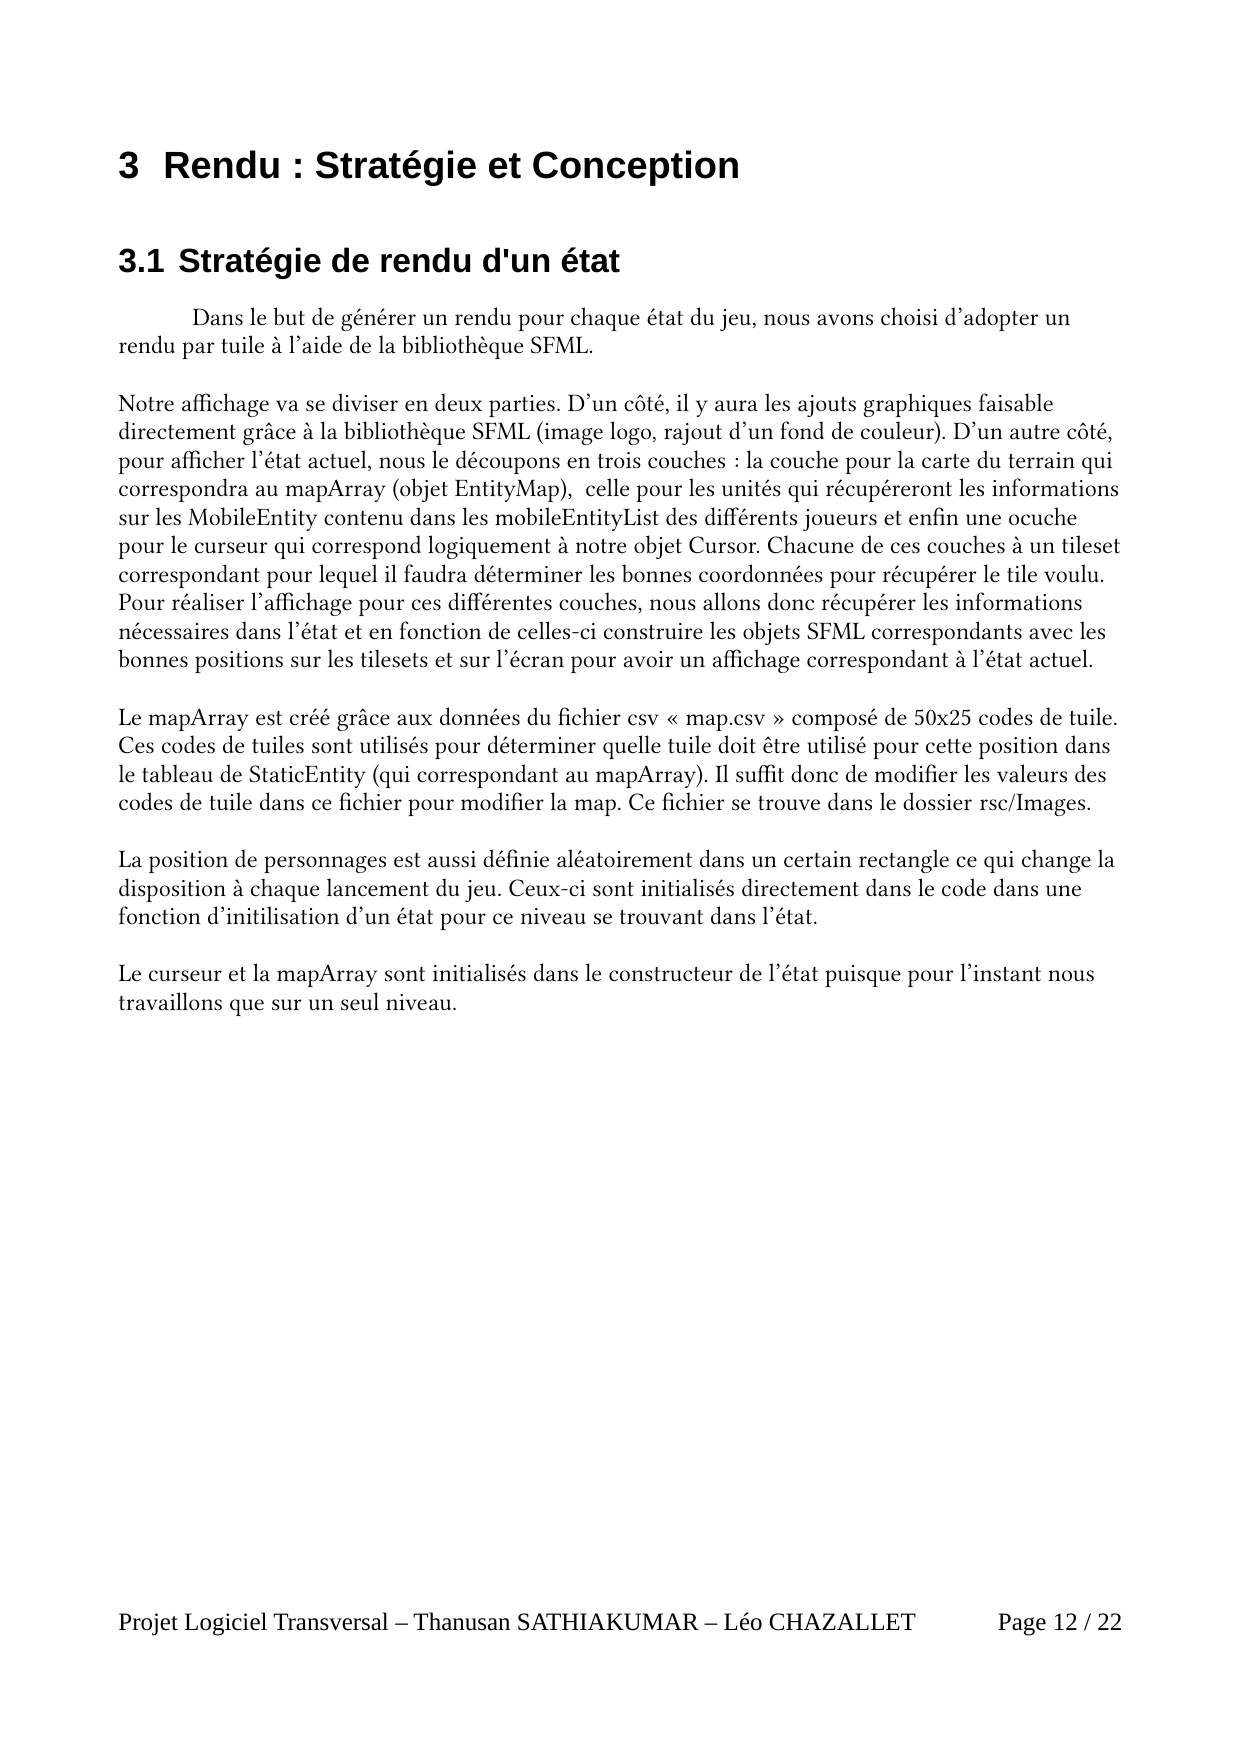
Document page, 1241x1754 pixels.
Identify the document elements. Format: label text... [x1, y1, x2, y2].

text La position de personnages est aussi définie aléatoirement dans un certain rectangle ce qui change la disposition à chaque lancement du jeu. Ceux-ci sont initialisés directement dans le code dans une fonction d’initilisation d’un état pour ce niveau se trouvant dans l’état. [118, 845, 1122, 931]
text Notre affichage va se diviser en deux parties. D’un côté, il y aura les ajouts graphiques faisable directement grâce à la bibliothèque SFML (image logo, rajout d’un fond de couleur). D’un autre côté, pour afficher l’état actuel, nous le découpons en trois couches : la couche pour la carte du terrain qui correspondra au mapArray (objet EntityMap), celle pour les unités qui récupéreront les informations sur les MobileEntity contenu dans les mobileEntityList des différents joueurs et enfin une ocuche pour le curseur qui correspond logiquement à notre objet Cursor. Chacune de ces couches à un tileset correspondant pour lequel il faudra déterminer les bonnes coordonnées pour récupérer le tile voulu. [118, 388, 1122, 588]
subtitle Rendu : Stratégie et Conception [118, 143, 1122, 187]
text Le curseur et la mapArray sont initialisés dans le constructeur de l’état puisque pour l’instant nous travaillons que sur un seul niveau. [118, 959, 1122, 1016]
text Le mapArray est créé grâce aux données du fichier csv « map.csv » composé de 50x25 codes de tuile. Ces codes de tuiles sont utilisés pour déterminer quelle tuile doit être utilisé pour cette position dans le tableau de StaticEntity (qui correspondant au mapArray). Il suffit donc de modifier les valeurs des codes de tuile dans ce fichier pour modifier la map. Ce fichier se trouve dans le dossier rsc/Images. [118, 702, 1122, 817]
subtitle Stratégie de rendu d'un état [118, 241, 1122, 279]
text Dans le but de générer un rendu pour chaque état du jeu, nous avons choisi d’adopter un rendu par tuile à l’aide de la bibliothèque SFML. [118, 303, 1122, 360]
text Pour réaliser l’affichage pour ces différentes couches, nous allons donc récupérer les informations nécessaires dans l’état et en fonction de celles-ci construire les objets SFML correspondants avec les bonnes positions sur les tilesets et sur l’écran pour avoir un affichage correspondant à l’état actuel. [118, 588, 1122, 674]
